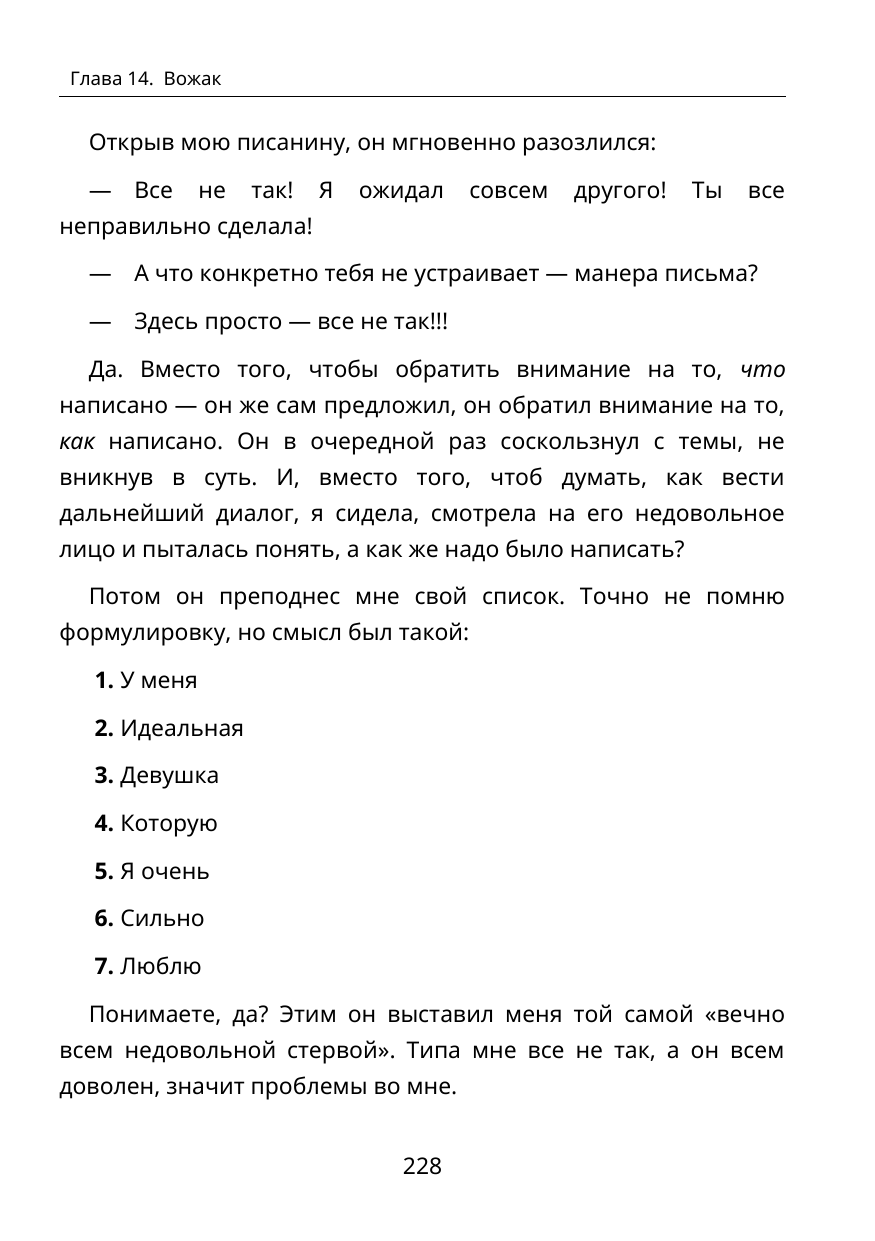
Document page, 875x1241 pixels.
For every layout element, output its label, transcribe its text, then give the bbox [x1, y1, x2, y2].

list Идеальная [88, 712, 786, 743]
list Здесь просто — все не так!!! [59, 305, 786, 336]
list Сильно [88, 902, 786, 934]
list Все не так! Я ожидал совсем другого! Ты все неправильно сделала! [59, 174, 786, 241]
list У меня [88, 664, 786, 695]
list А что конкретно тебя не устраивает — манера письма? [59, 257, 786, 289]
text Потом он преподнес мне свой список. Точно не помню формулировку, но смысл был такой: [59, 580, 786, 647]
text Да. Вместо того, чтобы обратить внимание на то, что написано — он же сам предложил, он обратил внимание на то, как написано. Он в очередной раз соскользнул с темы, не вникнув в суть. И, вместо того, чтоб думать, как вести дальнейший диалог, я сидела, смотрела на его недовольное лицо и пыталась понять, а как же надо было написать? [59, 353, 786, 564]
list Люблю [88, 950, 786, 981]
list Я очень [88, 855, 786, 886]
list Девушка [88, 759, 786, 791]
text Понимаете, да? Этим он выставил меня той самой «вечно всем недовольной стервой». Типа мне все не так, а он всем доволен, значит проблемы во мне. [59, 998, 786, 1101]
list Которую [88, 807, 786, 838]
text Открыв мою писанину, он мгновенно разозлился: [59, 126, 786, 157]
